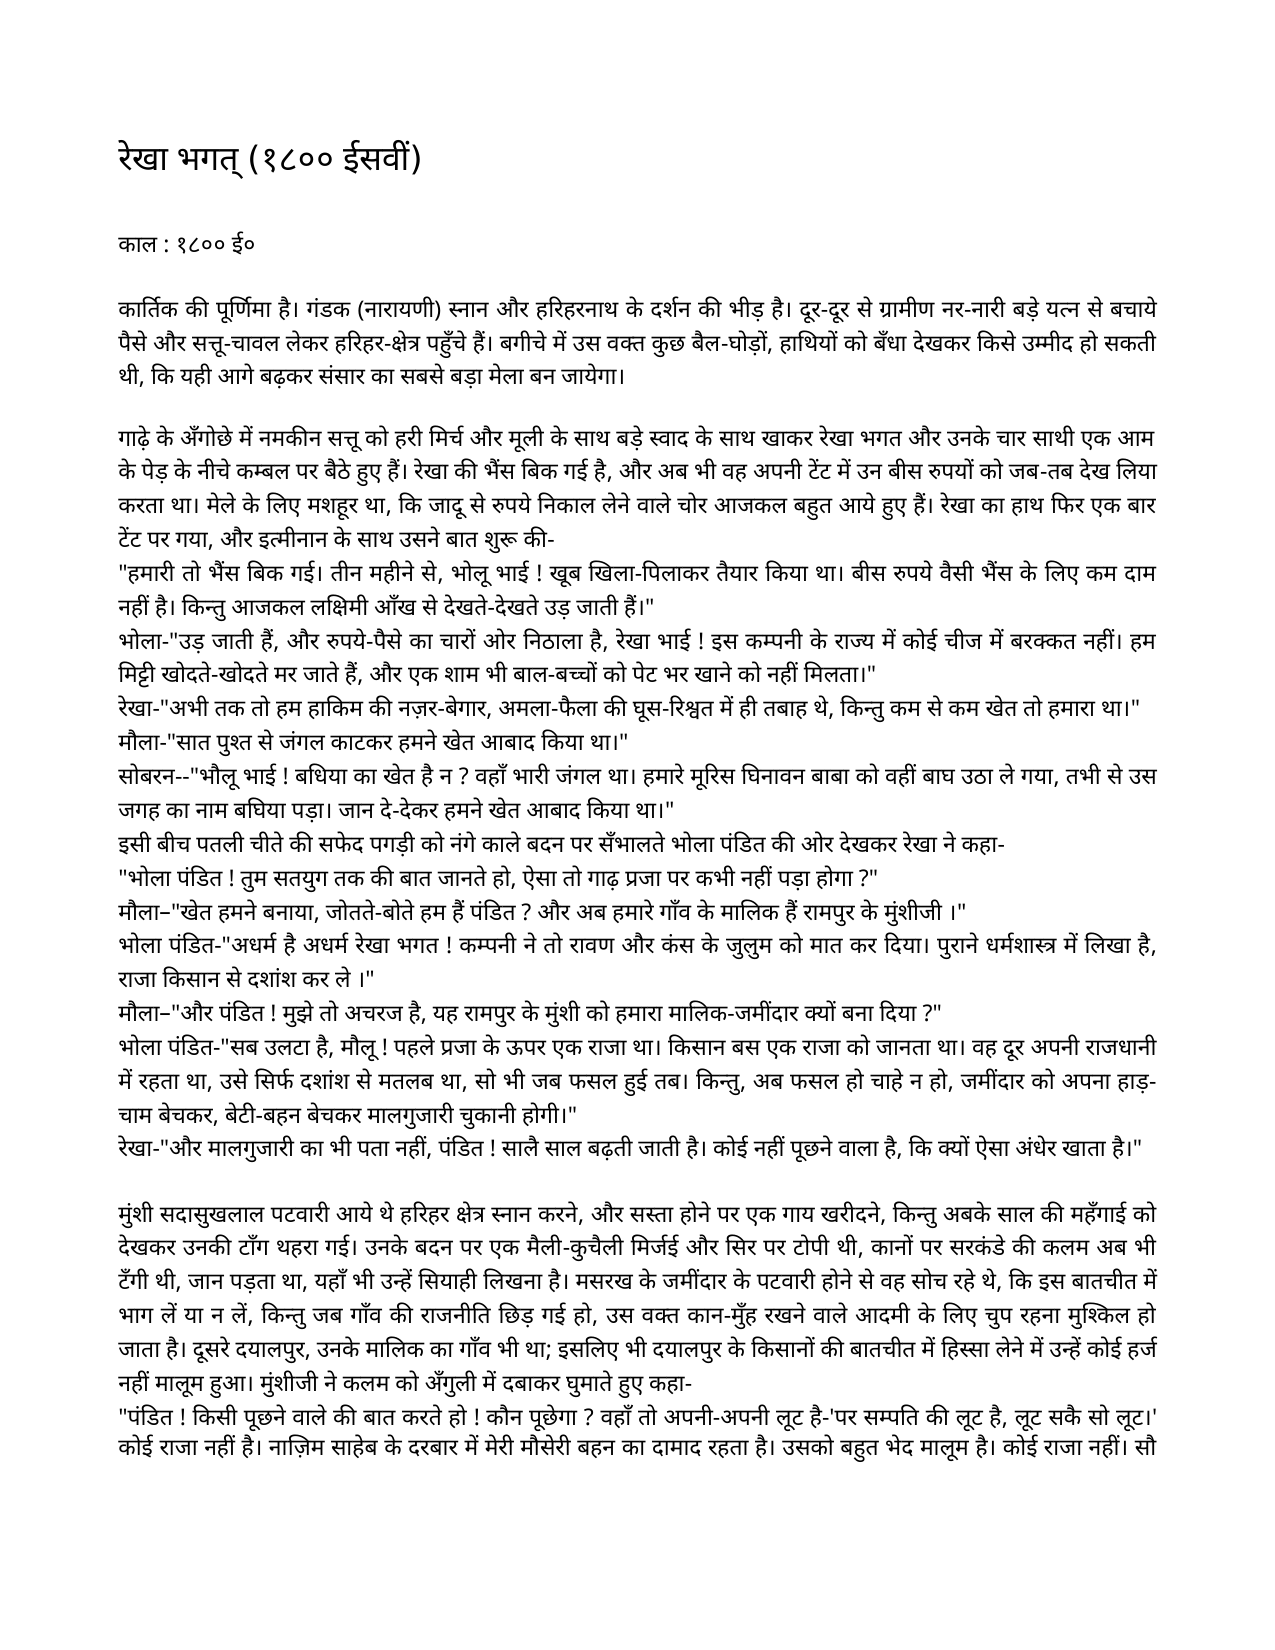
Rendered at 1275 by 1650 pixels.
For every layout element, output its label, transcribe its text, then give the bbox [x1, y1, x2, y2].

text सोबरन--"भौलू भाई ! बधिया का खेत है न ? वहाँ भारी जंगल था। हमारे मूरिस घिनावन बाबा को वहीं बाघ उठा ले गया, तभी से उस जगह का नाम बघिया पड़ा। जान दे-देकर हमने खेत आबाद किया था।" [118, 760, 1157, 828]
text कार्तिक की पूर्णिमा है। गंडक (नारायणी) स्नान और हरिहरनाथ के दर्शन की भीड़ है। दूर-दूर से ग्रामीण नर-नारी बड़े यत्न से बचाये पैसे और सत्तू-चावल लेकर हरिहर-क्षेत्र पहुँचे हैं। बगीचे में उस वक्त कुछ बैल-घोड़ों, हाथियों को बँधा देखकर किसे उम्मीद हो सकती थी, कि यही आगे बढ़कर संसार का सबसे बड़ा मेला बन जायेगा। [118, 293, 1157, 394]
text गाढ़े के अँगोछे में नमकीन सत्तू को हरी मिर्च और मूली के साथ बड़े स्वाद के साथ खाकर रेखा भगत और उनके चार साथी एक आम के पेड़ के नीचे कम्बल पर बैठे हुए हैं। रेखा की भैंस बिक गई है, और अब भी वह अपनी टेंट में उन बीस रुपयों को जब-तब देख लिया करता था। मेले के लिए मशहूर था, कि जादू से रुपये निकाल लेने वाले चोर आजकल बहुत आये हुए हैं। रेखा का हाथ फिर एक बार टेंट पर गया, और इत्मीनान के साथ उसने बात शुरू की- [118, 425, 1157, 557]
text "हमारी तो भैंस बिक गई। तीन महीने से, भोलू भाई ! खूब खिला-पिलाकर तैयार किया था। बीस रुपये वैसी भैंस के लिए कम दाम नहीं है। किन्तु आजकल लक्षिमी आँख से देखते-देखते उड़ जाती हैं।" [118, 557, 1157, 624]
text रेखा-"और मालगुजारी का भी पता नहीं, पंडित ! सालै साल बढ़ती जाती है। कोई नहीं पूछने वाला है, कि क्यों ऐसा अंधेर खाता है।" [118, 1132, 1157, 1166]
text मौला–"और पंडित ! मुझे तो अचरज है, यह रामपुर के मुंशी को हमारा मालिक-जमींदार क्यों बना दिया ?" [118, 997, 1157, 1031]
text रेखा-"अभी तक तो हम हाकिम की नज़र-बेगार, अमला-फैला की घूस-रिश्वत में ही तबाह थे, किन्तु कम से कम खेत तो हमारा था।" [118, 692, 1157, 726]
text मौला–"खेत हमने बनाया, जोतते-बोते हम हैं पंडित ? और अब हमारे गाँव के मालिक हैं रामपुर के मुंशीजी ।" [118, 895, 1157, 929]
text काल : १८०० ई० [118, 227, 1157, 261]
text भोला पंडित-"अधर्म है अधर्म रेखा भगत ! कम्पनी ने तो रावण और कंस के जुलुम को मात कर दिया। पुराने धर्मशास्त्र में लिखा है, राजा किसान से दशांश कर ले ।" [118, 929, 1157, 997]
text मौला-"सात पुश्त से जंगल काटकर हमने खेत आबाद किया था।" [118, 726, 1157, 760]
text "भोला पंडित ! तुम सतयुग तक की बात जानते हो, ऐसा तो गाढ़ प्रजा पर कभी नहीं पड़ा होगा ?" [118, 862, 1157, 895]
text भोला-"उड़ जाती हैं, और रुपये-पैसे का चारों ओर निठाला है, रेखा भाई ! इस कम्पनी के राज्य में कोई चीज में बरक्कत नहीं। हम मिट्टी खोदते-खोदते मर जाते हैं, और एक शाम भी बाल-बच्चों को पेट भर खाने को नहीं मिलता।" [118, 624, 1157, 692]
text इसी बीच पतली चीते की सफेद पगड़ी को नंगे काले बदन पर सँभालते भोला पंडित की ओर देखकर रेखा ने कहा- [118, 828, 1157, 862]
text भोला पंडित-"सब उलटा है, मौलू ! पहले प्रजा के ऊपर एक राजा था। किसान बस एक राजा को जानता था। वह दूर अपनी राजधानी में रहता था, उसे सिर्फ दशांश से मतलब था, सो भी जब फसल हुई तब। किन्तु, अब फसल हो चाहे न हो, जमींदार को अपना हाड़-चाम बेचकर, बेटी-बहन बेचकर मालगुजारी चुकानी होगी।" [118, 1031, 1157, 1132]
text मुंशी सदासुखलाल पटवारी आये थे हरिहर क्षेत्र स्नान करने, और सस्ता होने पर एक गाय खरीदने, किन्तु अबके साल की महँगाई को देखकर उनकी टाँग थहरा गई। उनके बदन पर एक मैली-कुचैली मिर्जई और सिर पर टोपी थी, कानों पर सरकंडे की कलम अब भी टँगी थी, जान पड़ता था, यहाँ भी उन्हें सियाही लिखना है। मसरख के जमींदार के पटवारी होने से वह सोच रहे थे, कि इस बातचीत में भाग लें या न लें, किन्तु जब गाँव की राजनीति छिड़ गई हो, उस वक्त कान-मुँह रखने वाले आदमी के लिए चुप रहना मुश्किल हो जाता है। दूसरे दयालपुर, उनके मालिक का गाँव भी था; इसलिए भी दयालपुर के किसानों की बातचीत में हिस्सा लेने में उन्हें कोई हर्ज नहीं मालूम हुआ। मुंशीजी ने कलम को अँगुली में दबाकर घुमाते हुए कहा- [118, 1197, 1157, 1401]
text "पंडित ! किसी पूछने वाले की बात करते हो ! कौन पूछेगा ? वहाँ तो अपनी-अपनी लूट है-'पर सम्पति की लूट है, लूट सकै सो लूट।' कोई राजा नहीं है। नाज़िम साहेब के दरबार में मेरी मौसेरी बहन का दामाद रहता है। उसको बहुत भेद मालूम है। कोई राजा नहीं। सौ [118, 1401, 1157, 1464]
subtitle रेखा भगत् (१८०० ईसवीं) [118, 139, 1157, 184]
